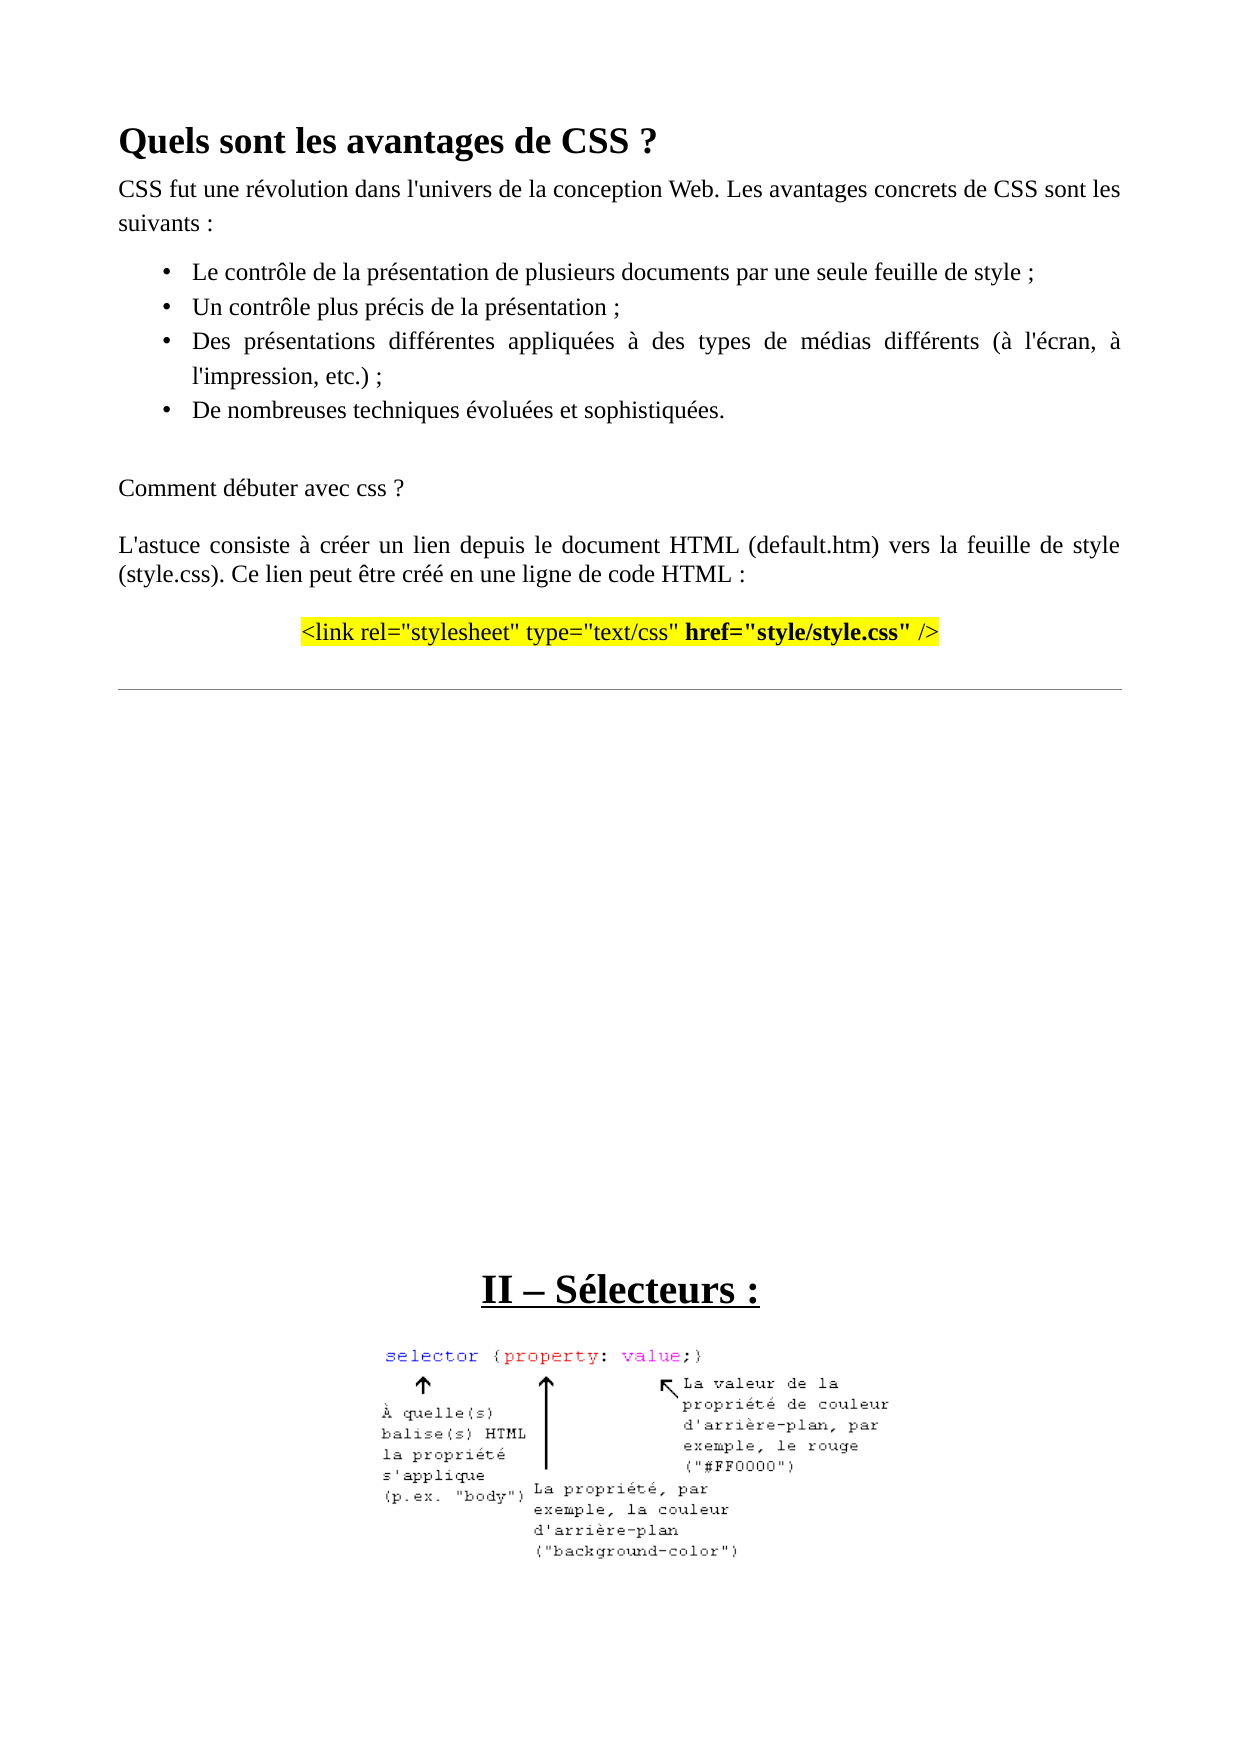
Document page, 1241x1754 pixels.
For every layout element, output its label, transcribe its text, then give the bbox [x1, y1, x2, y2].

text CSS fut une révolution dans l'univers de la conception Web. Les avantages concrets de CSS sont les suivants : [118, 174, 1122, 237]
text <link rel="stylesheet" type="text/css" href="style/style.css" /> [118, 617, 1122, 646]
text II – Sélecteurs : [118, 1265, 1122, 1313]
list De nombreuses techniques évoluées et sophistiquées. [162, 395, 1122, 424]
subtitle Quels sont les avantages de CSS ? [118, 118, 1122, 161]
list Le contrôle de la présentation de plusieurs documents par une seule feuille de style ; [162, 257, 1122, 286]
list Un contrôle plus précis de la présentation ; [162, 292, 1122, 321]
picture [376, 1341, 889, 1608]
text L'astuce consiste à créer un lien depuis le document HTML (default.htm) vers la feuille de style (style.css). Ce lien peut être créé en une ligne de code HTML : [118, 531, 1122, 588]
text Comment débuter avec css ? [118, 473, 1122, 502]
list Des présentations différentes appliquées à des types de médias différents (à l'écran, à l'impression, etc.) ; [162, 326, 1122, 389]
